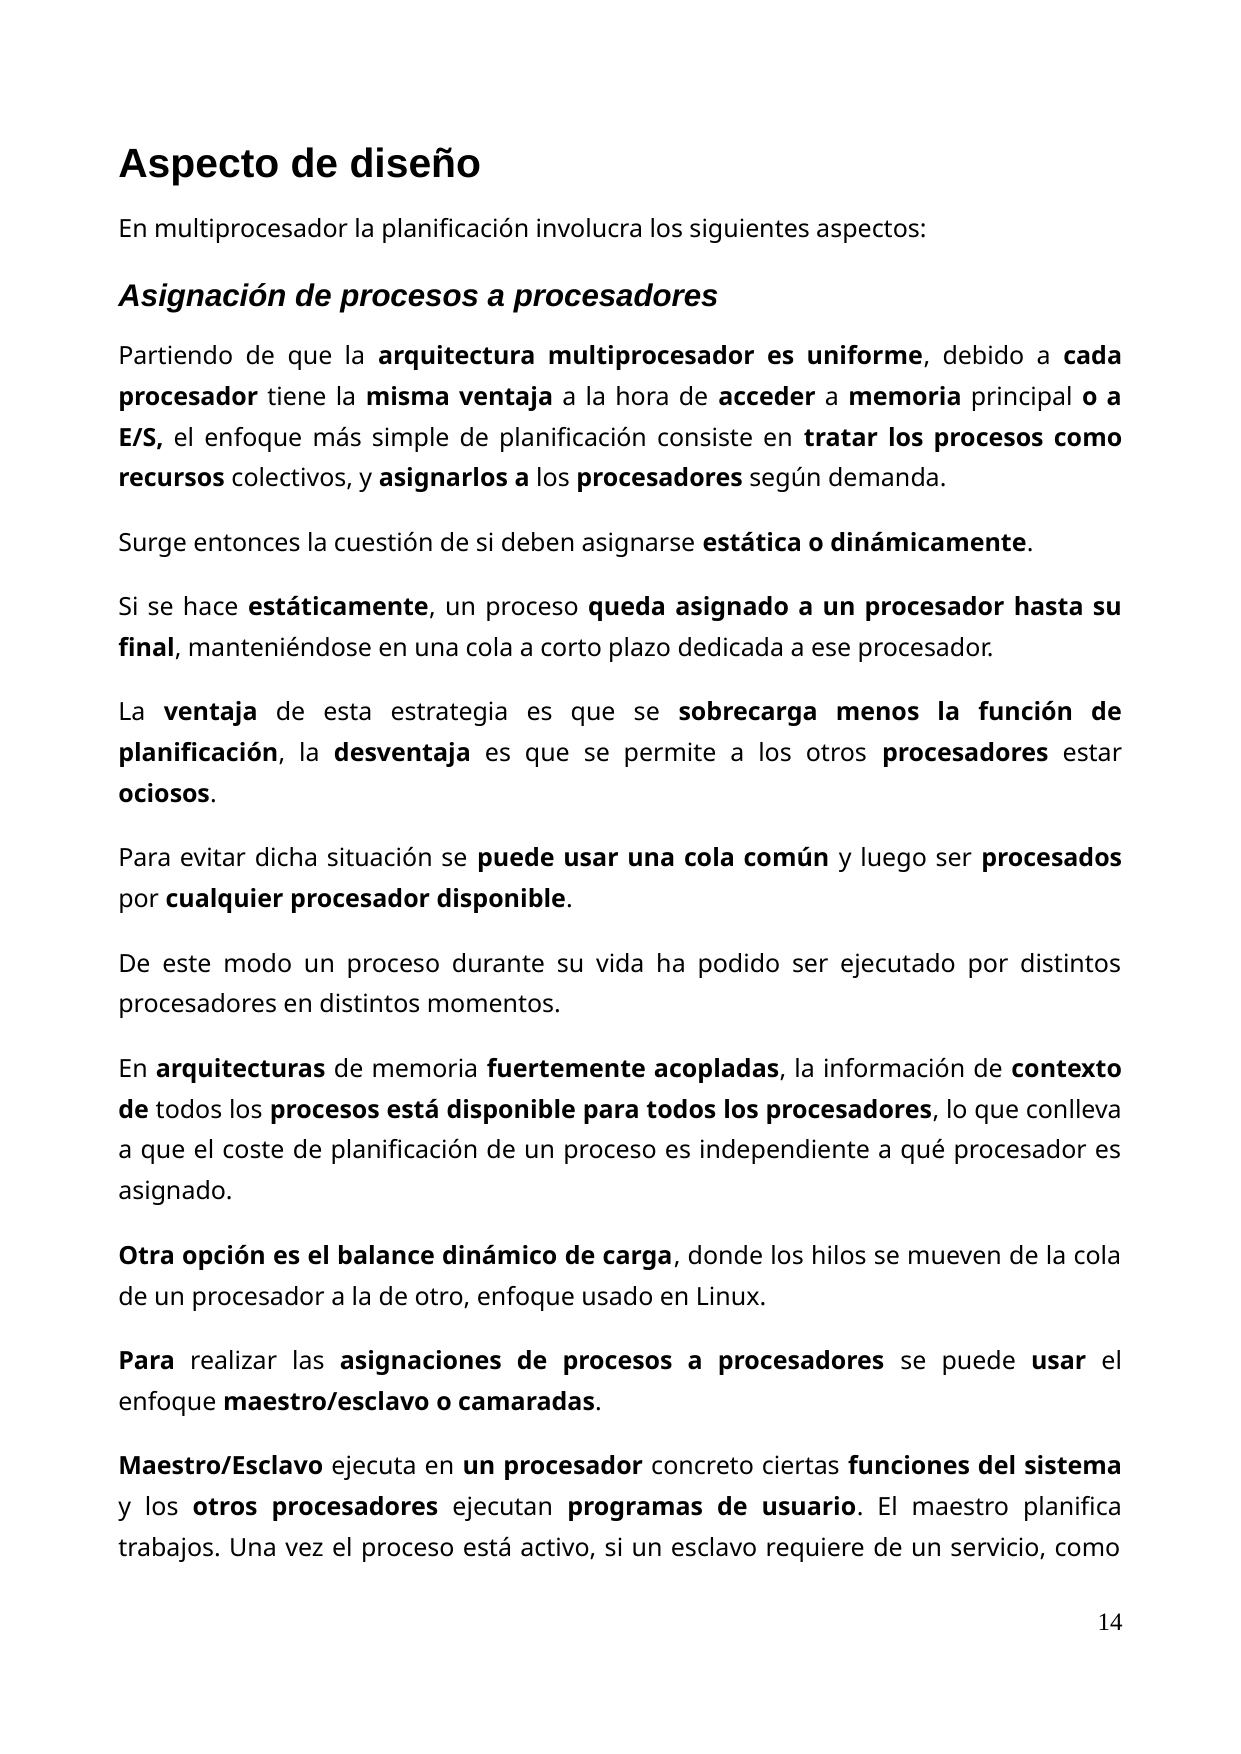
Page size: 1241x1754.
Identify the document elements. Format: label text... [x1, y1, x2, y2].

subtitle Asignación de procesos a procesadores [118, 277, 1122, 313]
text Para realizar las asignaciones de procesos a procesadores se puede usar el enfoque maestro/esclavo o camaradas. [118, 1343, 1122, 1417]
text Otra opción es el balance dinámico de carga, donde los hilos se mueven de la cola de un procesador a la de otro, enfoque usado en Linux. [118, 1237, 1122, 1312]
text Maestro/Esclavo ejecuta en un procesador concreto ciertas funciones del sistema y los otros procesadores ejecutan programas de usuario. El maestro planifica trabajos. Una vez el proceso está activo, si un esclavo requiere de un servicio, como [118, 1448, 1122, 1563]
text De este modo un proceso durante su vida ha podido ser ejecutado por distintos procesadores en distintos momentos. [118, 945, 1122, 1020]
text Si se hace estáticamente, un proceso queda asignado a un procesador hasta su final, manteniéndose en una cola a corto plazo dedicada a ese procesador. [118, 589, 1122, 664]
subtitle Aspecto de diseño [118, 139, 1122, 186]
text En multiprocesador la planificación involucra los siguientes aspectos: [118, 210, 1122, 244]
text Partiendo de que la arquitectura multiprocesador es uniforme, debido a cada procesador tiene la misma ventaja a la hora de acceder a memoria principal o a E/S, el enfoque más simple de planificación consiste en tratar los procesos como recursos colectivos, y asignarlos a los procesadores según demanda. [118, 338, 1122, 494]
text En arquitecturas de memoria fuertemente acopladas, la información de contexto de todos los procesos está disponible para todos los procesadores, lo que conlleva a que el coste de planificación de un proceso es independiente a qué procesador es asignado. [118, 1051, 1122, 1207]
text Para evitar dicha situación se puede usar una cola común y luego ser procesados por cualquier procesador disponible. [118, 840, 1122, 915]
text Surge entonces la cuestión de si deben asignarse estática o dinámicamente. [118, 524, 1122, 558]
text La ventaja de esta estrategia es que se sobrecarga menos la función de planificación, la desventaja es que se permite a los otros procesadores estar ociosos. [118, 694, 1122, 810]
